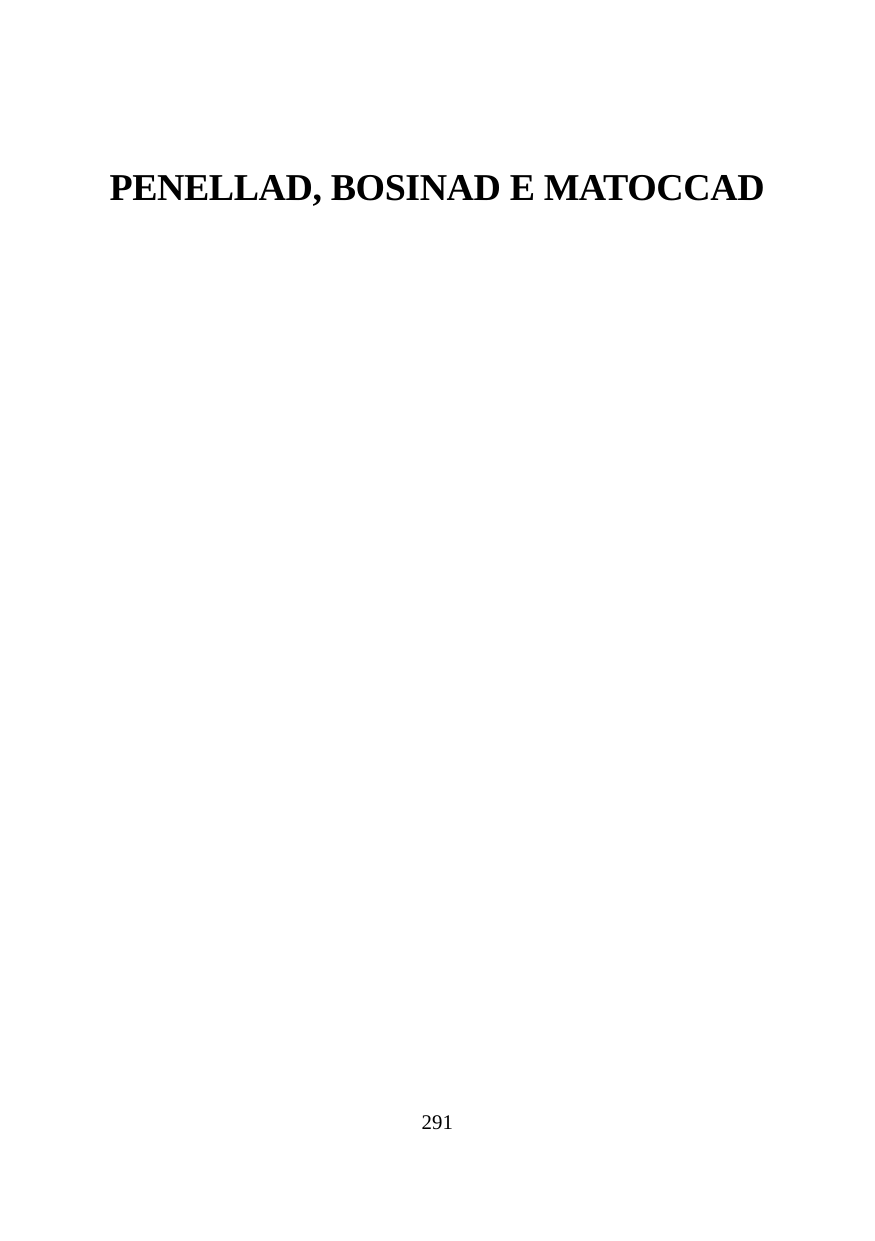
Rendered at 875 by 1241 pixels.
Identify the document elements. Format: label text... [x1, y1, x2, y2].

subtitle PENELLAD, BOSINAD E MATOCCAD [106, 165, 768, 209]
